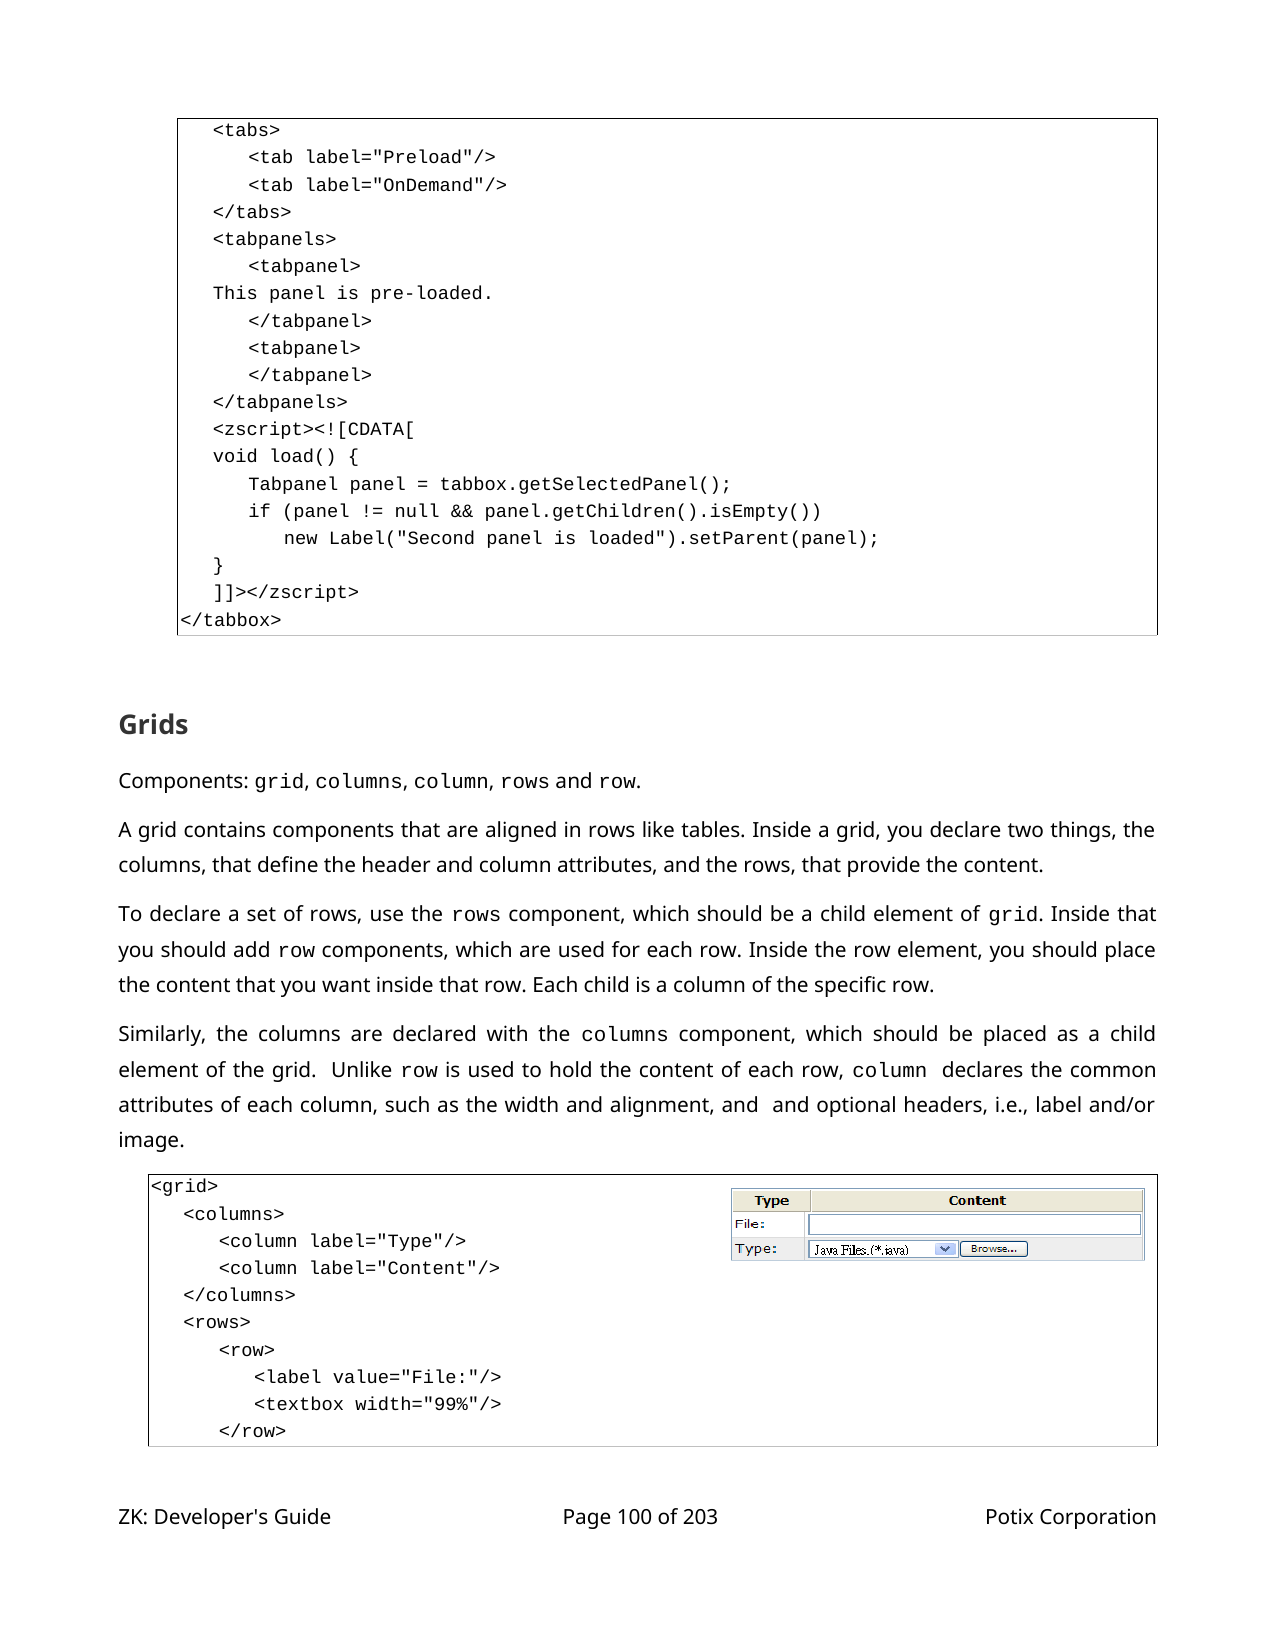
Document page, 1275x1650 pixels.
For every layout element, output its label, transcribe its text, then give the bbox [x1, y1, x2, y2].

text </tabbox> [178, 607, 1157, 635]
text A grid contains components that are aligned in rows like tables. Inside a grid, you declare two things, the columns, that define the header and column attributes, and the rows, that provide the content. [118, 815, 1157, 879]
text <tabpanel> [178, 336, 1157, 360]
picture [731, 1186, 1148, 1261]
text <row> [149, 1337, 1157, 1362]
text <grid> [149, 1175, 1157, 1198]
text void load() { [178, 444, 1157, 469]
text <column label="Content"/> [149, 1256, 1157, 1280]
text Components: grid, columns, column, rows and row. [118, 766, 1157, 794]
text <column label="Type"/> [149, 1229, 731, 1253]
text } [178, 553, 1157, 577]
text <label value="File:"/> [149, 1364, 1157, 1389]
text <tab label="OnDemand"/> [178, 172, 1157, 197]
text Similarly, the columns are declared with the columns component, which should be placed as a child element of the grid. Unlike row is used to hold the content of each row, column declares the common attributes of each column, such as the width and alignment, and and optional headers, i.e., label and/or image. [118, 1019, 1157, 1154]
text </tabpanel> [178, 308, 1157, 333]
text Tabpanel panel = tabbox.getSelectedPanel(); [178, 472, 1157, 496]
text <tabpanels> [178, 227, 1157, 251]
text new Label("Second panel is loaded").setParent(panel); [178, 526, 1157, 550]
text To declare a set of rows, use the rows component, which should be a child element of grid. Inside that you should add row components, which are used for each row. Inside the row element, you should place the content that you want inside that row. Each child is a column of the specific row. [118, 899, 1157, 998]
text </tabpanel> [178, 363, 1157, 387]
text <rows> [149, 1310, 1157, 1334]
text <textbox width="99%"/> [149, 1392, 1157, 1416]
subtitle Grids [118, 706, 1157, 742]
text <columns> [149, 1201, 731, 1226]
text ]]></zscript> [178, 580, 1157, 604]
text <tab label="Preload"/> [178, 145, 1157, 169]
text <tabpanel> [178, 254, 1157, 278]
text This panel is pre-loaded. [178, 281, 1157, 306]
text </tabs> [178, 200, 1157, 224]
text </row> [149, 1419, 1157, 1446]
text <zscript><![CDATA[ [178, 417, 1157, 441]
text [1148, 1201, 1157, 1226]
text <tabs> [178, 119, 1157, 142]
text </tabpanels> [178, 390, 1157, 414]
text if (panel != null && panel.getChildren().isEmpty()) [178, 499, 1157, 523]
text </columns> [149, 1283, 1157, 1307]
